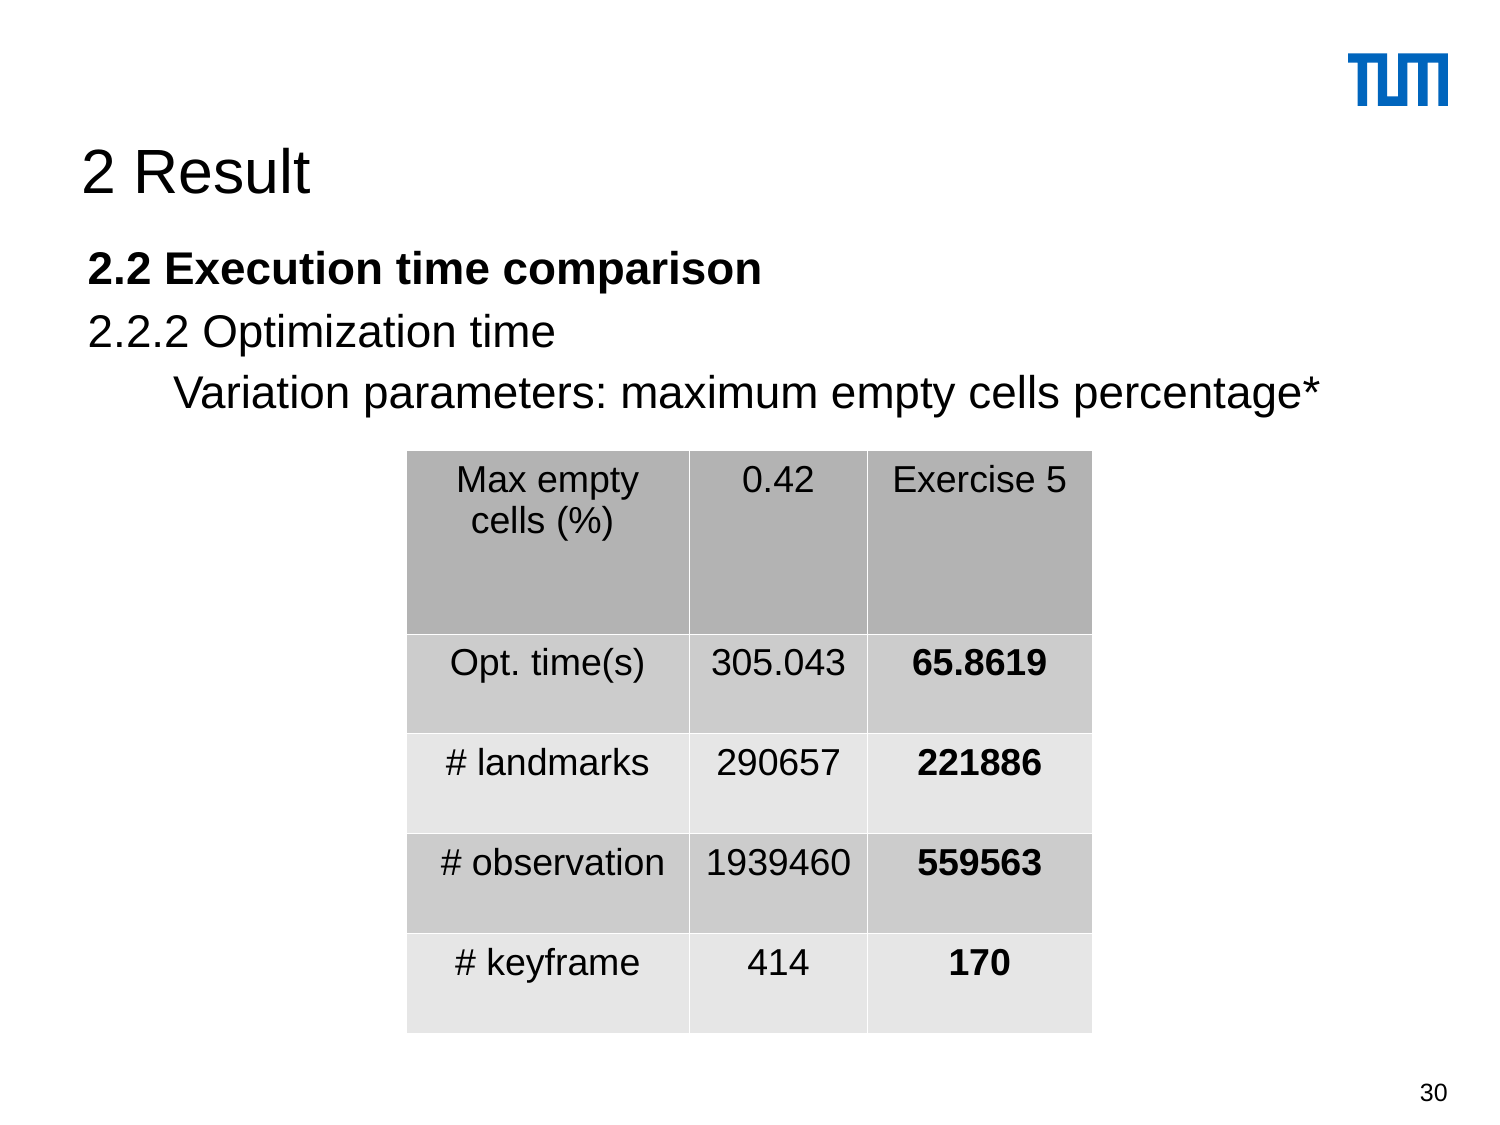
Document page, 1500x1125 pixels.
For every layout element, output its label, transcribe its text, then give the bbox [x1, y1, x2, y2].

table_cell 559563 [868, 834, 1092, 933]
table_cell 305.043 [690, 635, 867, 733]
text_box Variation parameters: maximum empty cells percentage* [158, 360, 1338, 478]
table_header Exercise 5 [868, 478, 1092, 634]
table_header 0.42 [690, 478, 867, 634]
table_header 0.42 [747, 478, 758, 490]
table_cell 290657 [690, 734, 867, 833]
table_cell # landmarks [407, 734, 689, 833]
table_header Max empty cells (%) [407, 478, 689, 634]
table_cell 170 [868, 934, 1092, 1033]
title 2 Result [81, 139, 1110, 207]
slide_number [1111, 1061, 1448, 1122]
table_cell # keyframe [407, 934, 689, 1033]
table_cell 221886 [868, 734, 1092, 833]
table_cell 414 [690, 934, 867, 1033]
table_cell 1939460 [690, 834, 867, 933]
table_cell # observation [407, 834, 689, 933]
list 2.2 Execution time comparison 2.2.2 Optimization time [87, 231, 1416, 963]
table_cell 65.8619 [868, 635, 1092, 733]
table_cell Opt. time(s) [407, 635, 689, 733]
